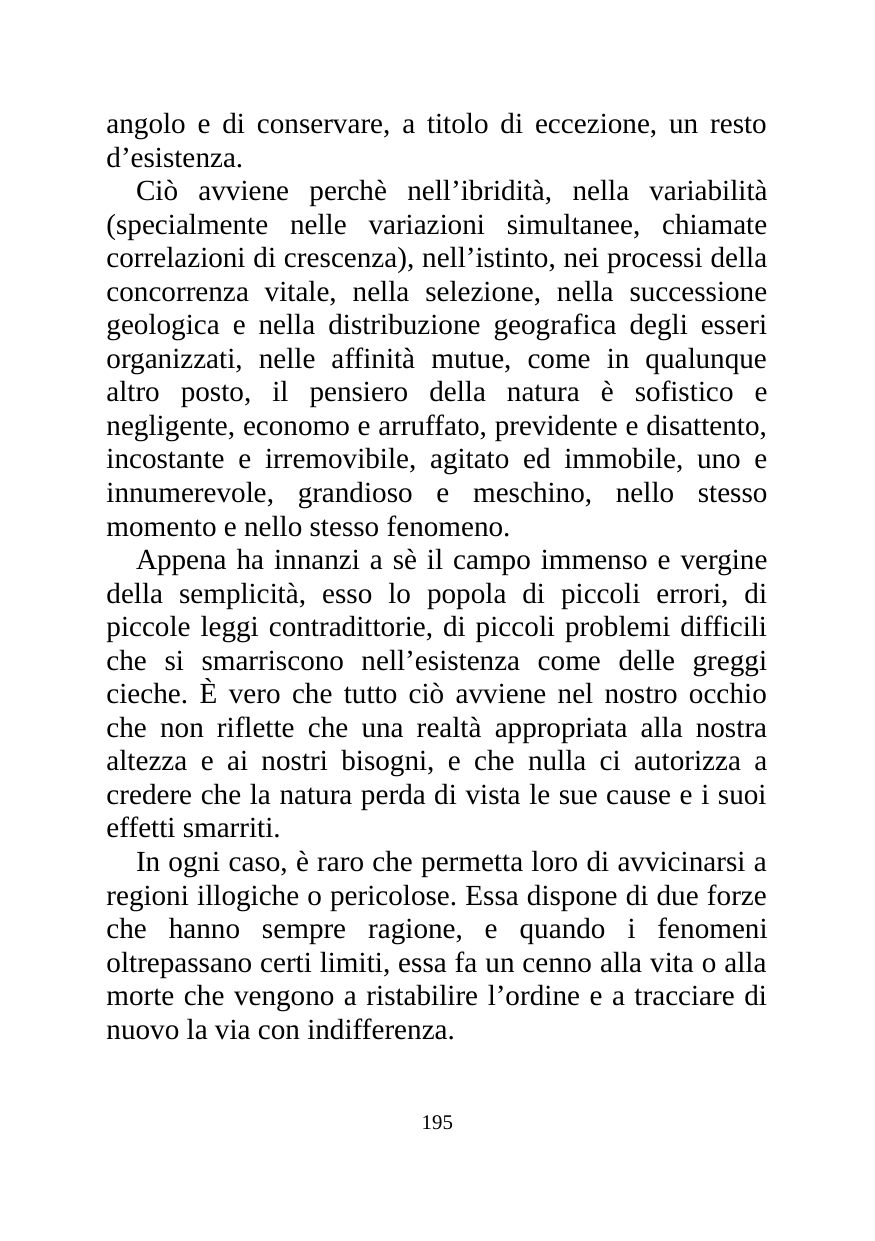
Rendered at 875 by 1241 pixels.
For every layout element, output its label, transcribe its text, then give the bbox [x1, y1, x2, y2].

text Ciò avviene perchè nell’ibridità, nella variabilità (specialmente nelle variazioni simultanee, chiamate correlazioni di crescenza), nell’istinto, nei processi della concorrenza vitale, nella selezione, nella successione geologica e nella distribuzione geografica degli esseri organizzati, nelle affinità mutue, come in qualunque altro posto, il pensiero della natura è sofistico e negligente, economo e arruffato, previdente e disattento, incostante e irremovibile, agitato ed immobile, uno e innumerevole, grandioso e meschino, nello stesso momento e nello stesso fenomeno. [106, 173, 768, 542]
text angolo e di conservare, a titolo di eccezione, un resto d’esistenza. [106, 106, 768, 173]
text Appena ha innanzi a sè il campo immenso e vergine della semplicità, esso lo popola di piccoli errori, di piccole leggi contradittorie, di piccoli problemi difficili che si smarriscono nell’esistenza come delle greggi cieche. È vero che tutto ciò avviene nel nostro occhio che non riflette che una realtà appropriata alla nostra altezza e ai nostri bisogni, e che nulla ci autorizza a credere che la natura perda di vista le sue cause e i suoi effetti smarriti. [106, 542, 768, 844]
text In ogni caso, è raro che permetta loro di avvicinarsi a regioni illogiche o pericolose. Essa dispone di due forze che hanno sempre ragione, e quando i fenomeni oltrepassano certi limiti, essa fa un cenno alla vita o alla morte che vengono a ristabilire l’ordine e a tracciare di nuovo la via con indifferenza. [106, 844, 768, 1045]
